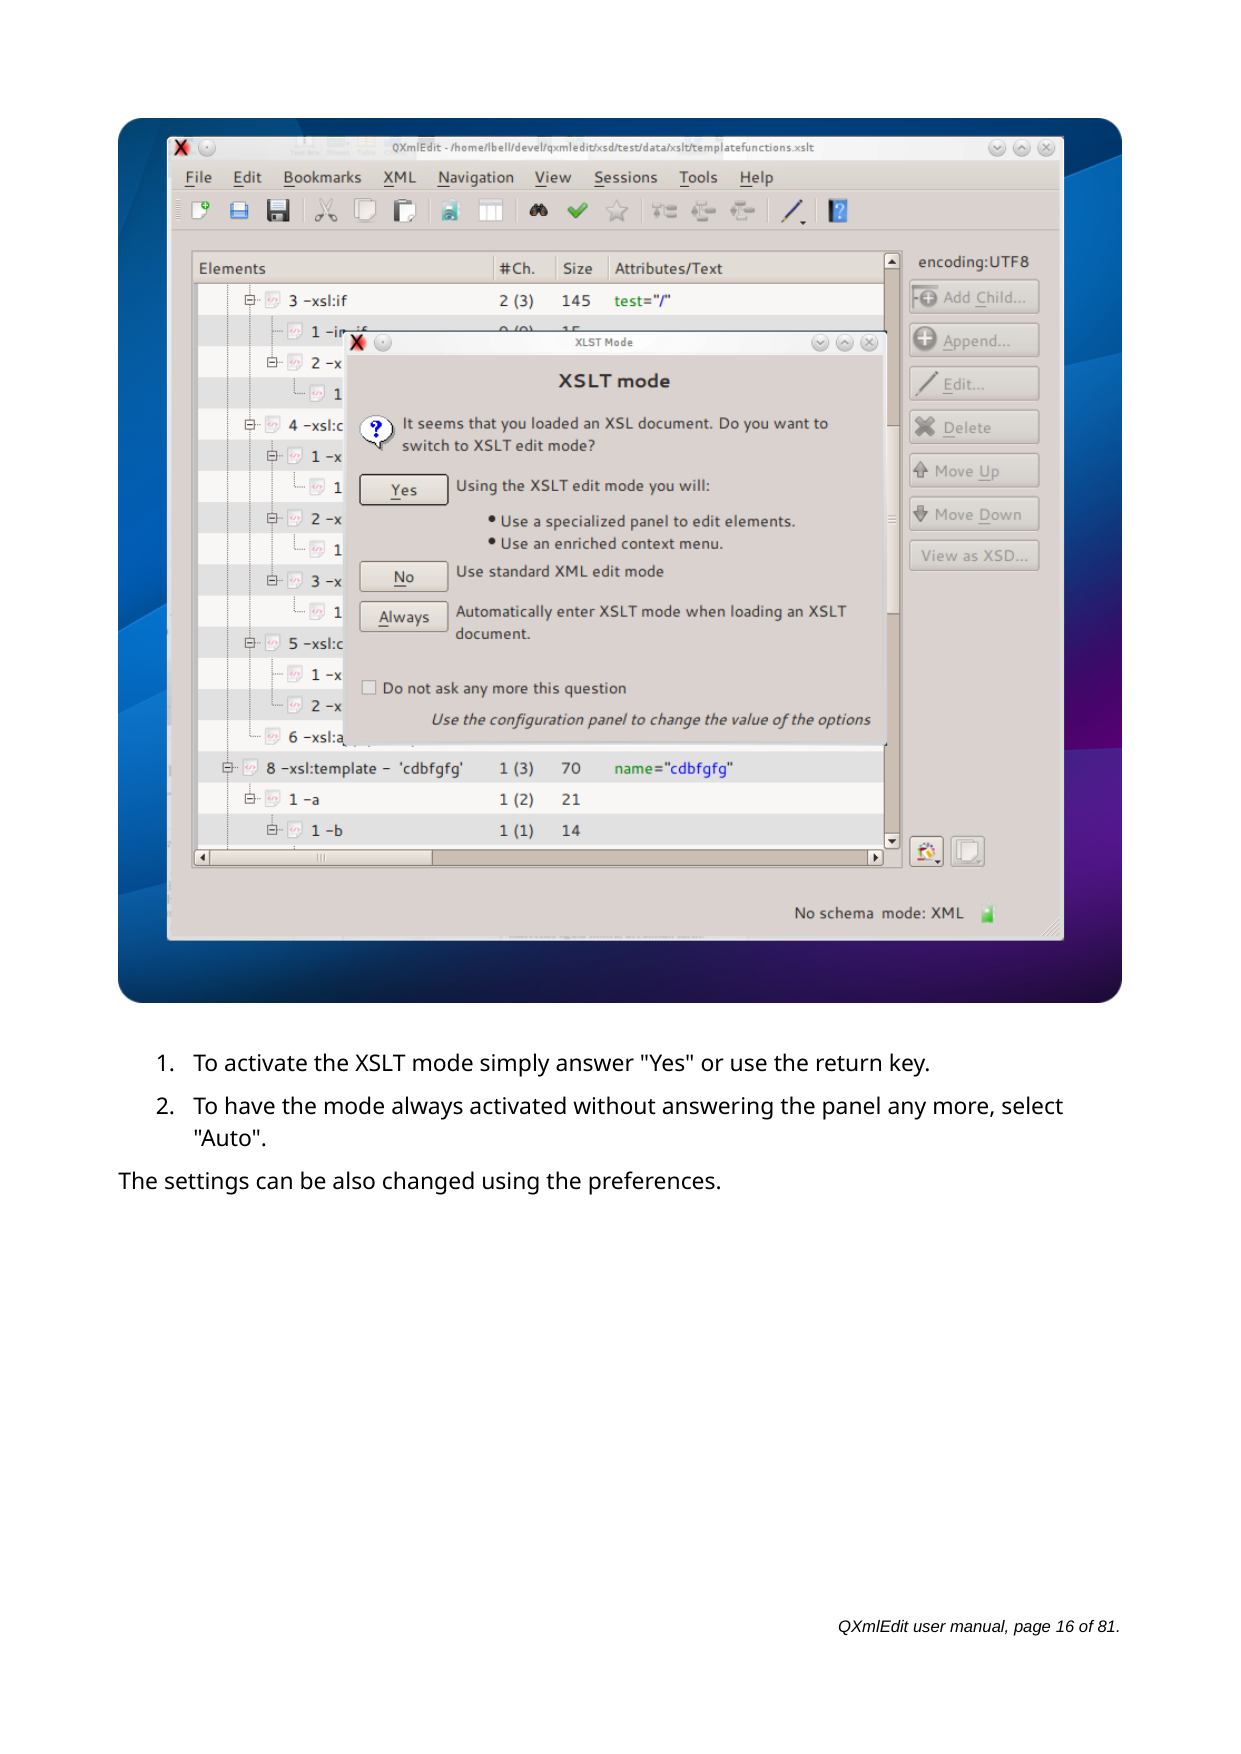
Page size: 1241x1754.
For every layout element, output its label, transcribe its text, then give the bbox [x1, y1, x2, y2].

list To have the mode always activated without answering the panel any more, select "Auto". [156, 1090, 1122, 1153]
text The settings can be also changed using the preferences. [118, 1165, 1122, 1197]
picture [118, 118, 1122, 1003]
list To activate the XSLT mode simply answer "Yes" or use the return key. [156, 1047, 1122, 1078]
